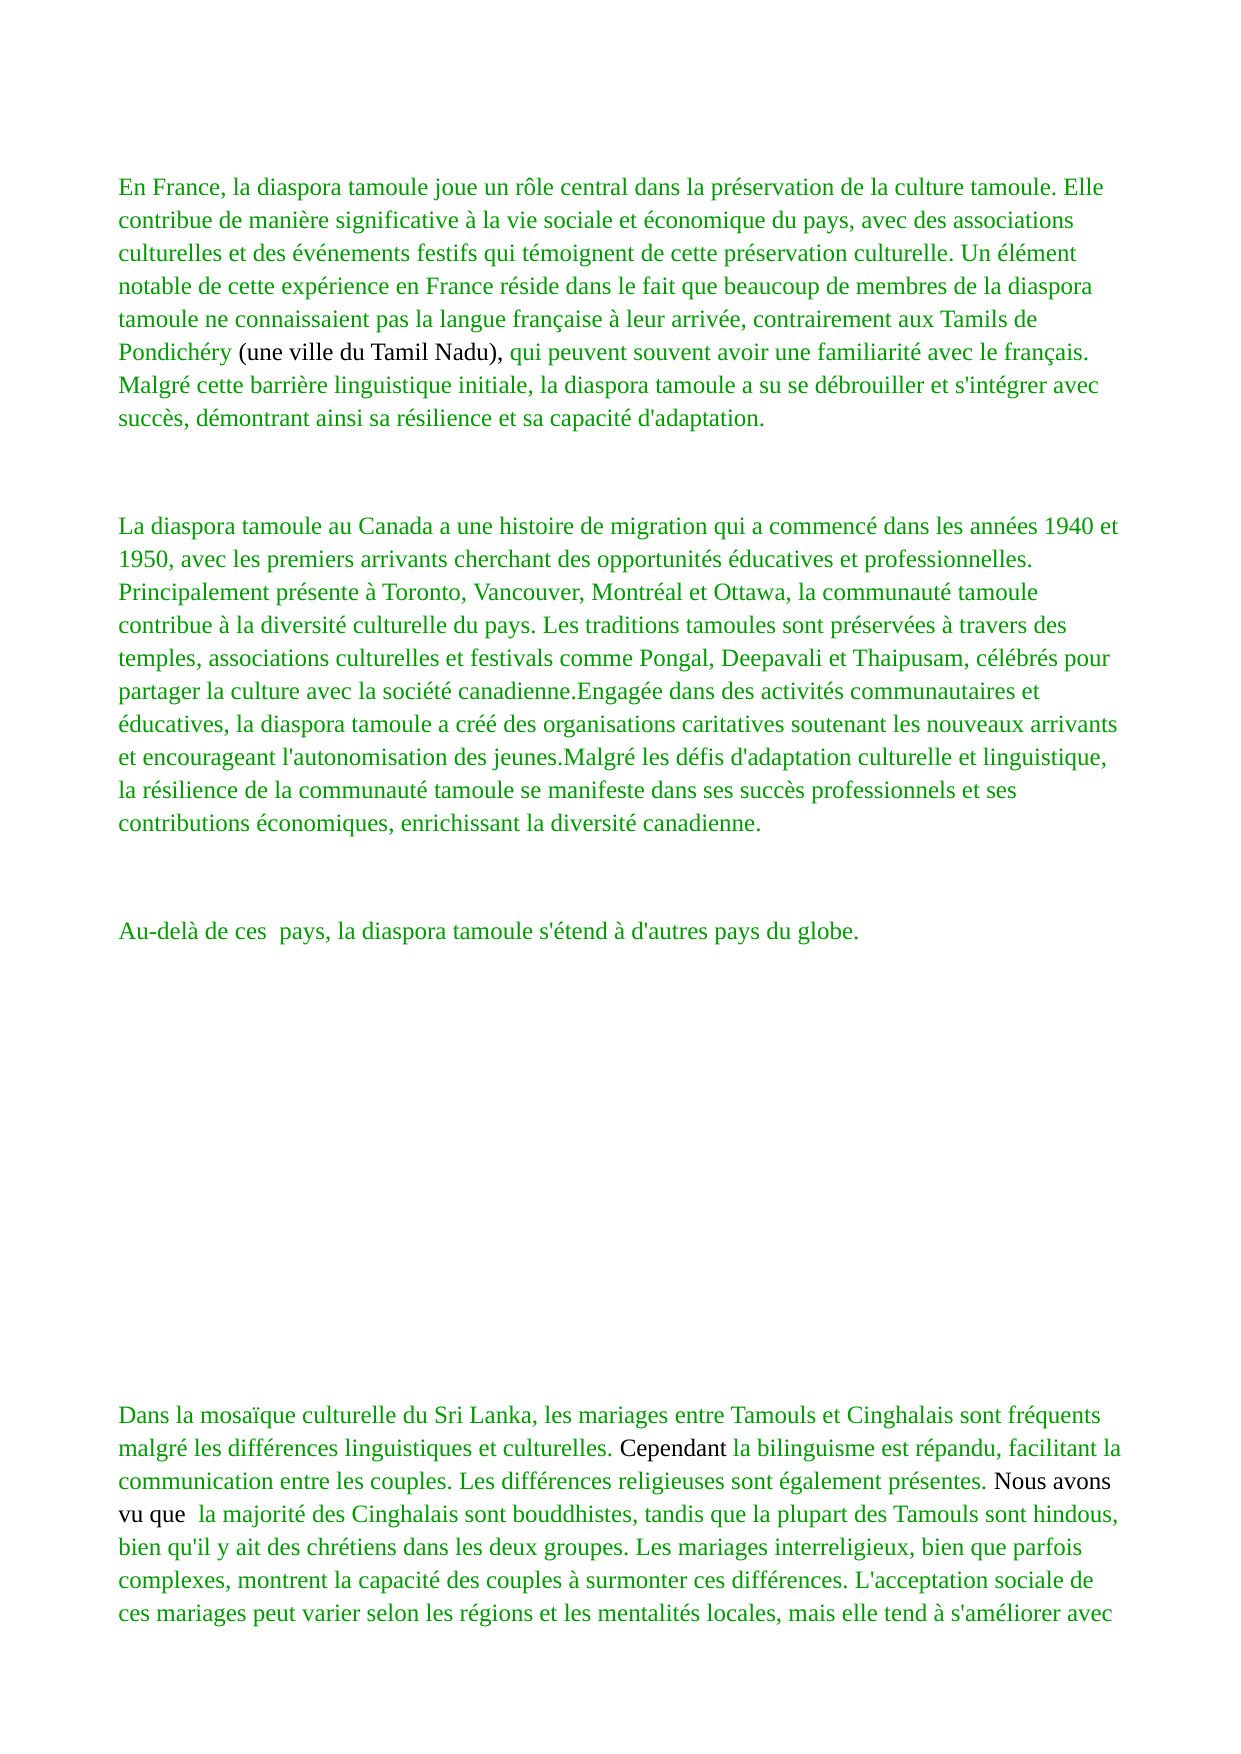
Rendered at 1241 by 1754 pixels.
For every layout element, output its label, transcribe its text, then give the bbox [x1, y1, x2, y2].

text Au-delà de ces pays, la diaspora tamoule s'étend à d'autres pays du globe. [118, 916, 1122, 944]
text La diaspora tamoule au Canada a une histoire de migration qui a commencé dans les années 1940 et 1950, avec les premiers arrivants cherchant des opportunités éducatives et professionnelles. Principalement présente à Toronto, Vancouver, Montréal et Ottawa, la communauté tamoule contribue à la diversité culturelle du pays. Les traditions tamoules sont préservées à travers des temples, associations culturelles et festivals comme Pongal, Deepavali et Thaipusam, célébrés pour partager la culture avec la société canadienne.Engagée dans des activités communautaires et éducatives, la diaspora tamoule a créé des organisations caritatives soutenant les nouveaux arrivants et encourageant l'autonomisation des jeunes.Malgré les défis d'adaptation culturelle et linguistique, la résilience de la communauté tamoule se manifeste dans ses succès professionnels et ses contributions économiques, enrichissant la diversité canadienne. [118, 511, 1122, 837]
text En France, la diaspora tamoule joue un rôle central dans la préservation de la culture tamoule. Elle contribue de manière significative à la vie sociale et économique du pays, avec des associations culturelles et des événements festifs qui témoignent de cette préservation culturelle. Un élément notable de cette expérience en France réside dans le fait que beaucoup de membres de la diaspora tamoule ne connaissaient pas la langue française à leur arrivée, contrairement aux Tamils de Pondichéry (une ville du Tamil Nadu), qui peuvent souvent avoir une familiarité avec le français. Malgré cette barrière linguistique initiale, la diaspora tamoule a su se débrouiller et s'intégrer avec succès, démontrant ainsi sa résilience et sa capacité d'adaptation. [118, 172, 1122, 432]
text Dans la mosaïque culturelle du Sri Lanka, les mariages entre Tamouls et Cinghalais sont fréquents malgré les différences linguistiques et culturelles. Cependant la bilinguisme est répandu, facilitant la communication entre les couples. Les différences religieuses sont également présentes. Nous avons vu que la majorité des Cinghalais sont bouddhistes, tandis que la plupart des Tamouls sont hindous, bien qu'il y ait des chrétiens dans les deux groupes. Les mariages interreligieux, bien que parfois complexes, montrent la capacité des couples à surmonter ces différences. L'acceptation sociale de ces mariages peut varier selon les régions et les mentalités locales, mais elle tend à s'améliorer avec [118, 1400, 1122, 1627]
